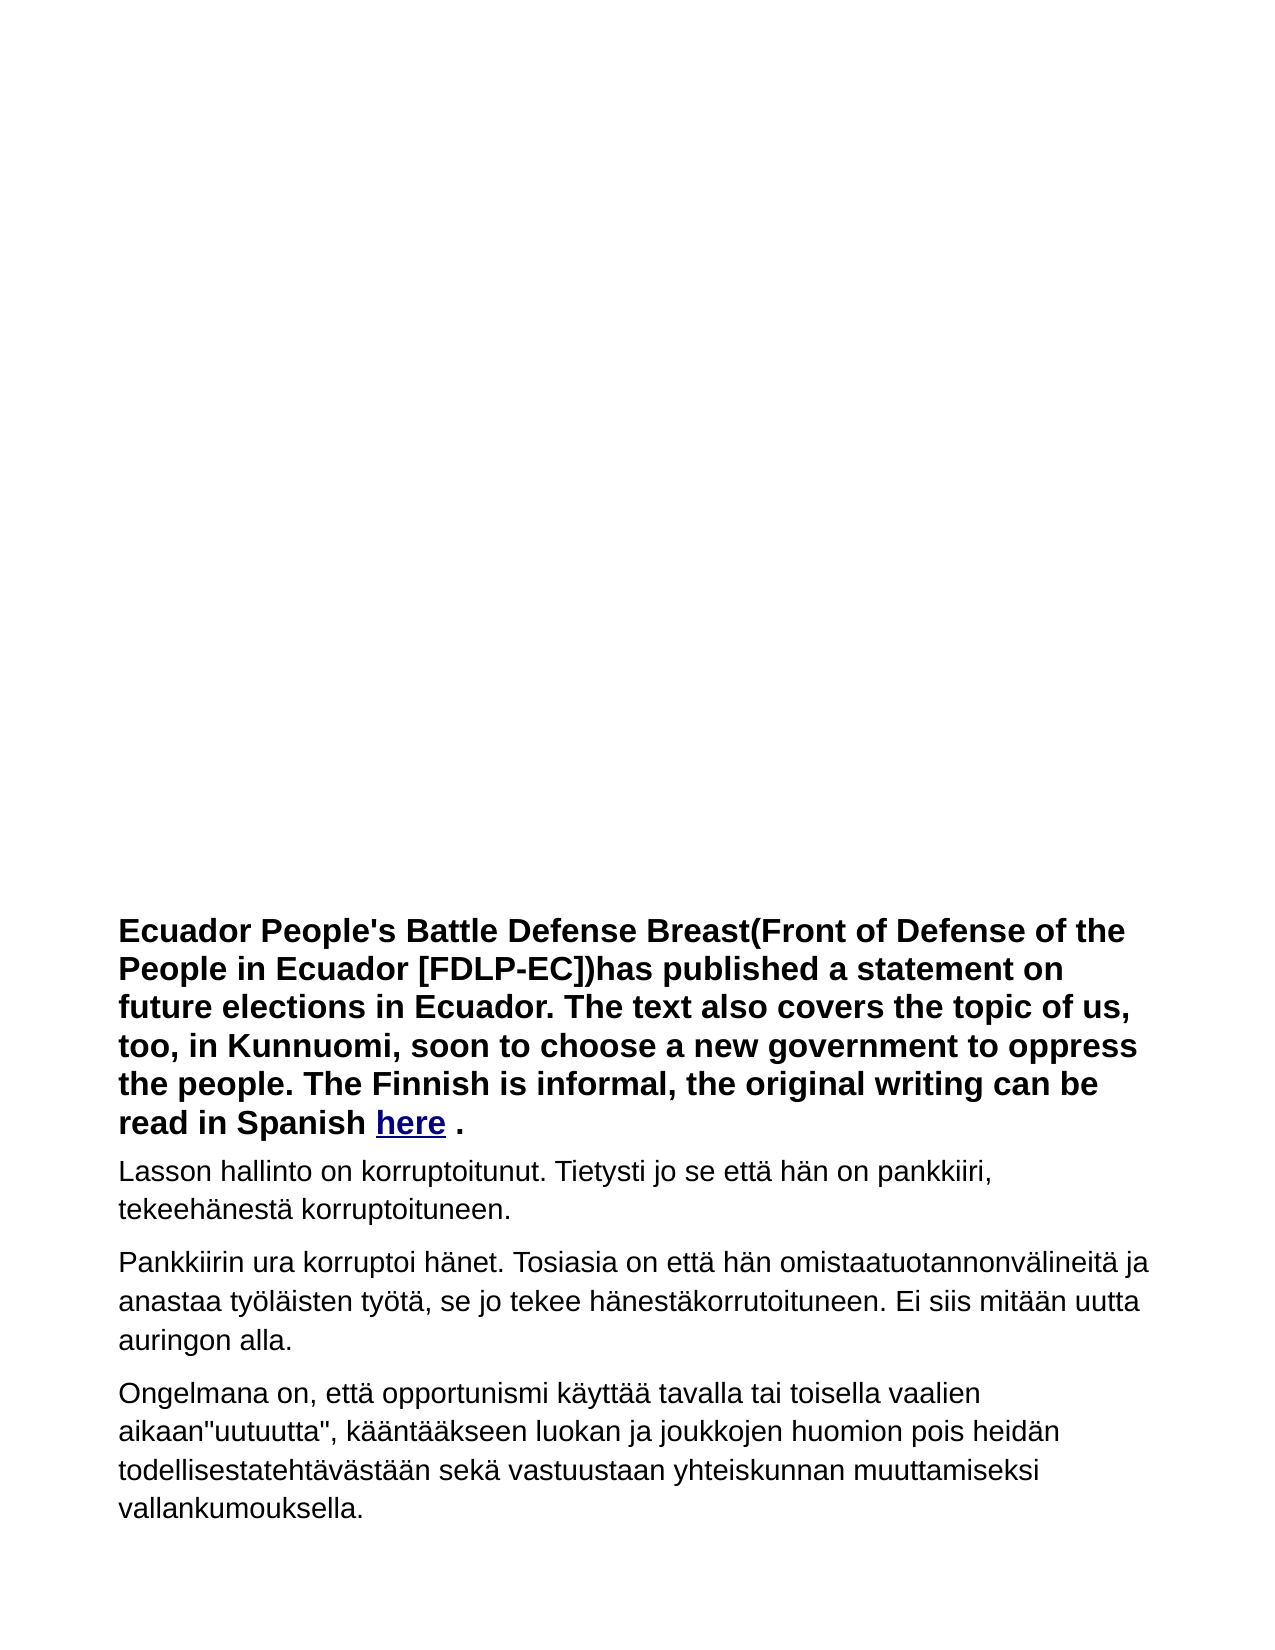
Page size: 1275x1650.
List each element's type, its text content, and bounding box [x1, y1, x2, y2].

subtitle Ecuador People's Battle Defense Breast(Front of Defense of the People in Ecuador [FDLP-EC])has published a statement on future elections in Ecuador. The text also covers the topic of us, too, in Kunnuomi, soon to choose a new government to oppress the people. The Finnish is informal, the original writing can be read in Spanish here . [118, 911, 1157, 1141]
text Lasson hallinto on korruptoitunut. Tietysti jo se että hän on pankkiiri, tekeehänestä korruptoituneen. [118, 1154, 1157, 1226]
text Ongelmana on, että opportunismi käyttää tavalla tai toisella vaalien aikaan"uutuutta", kääntääkseen luokan ja joukkojen huomion pois heidän todellisestatehtävästään sekä vastuustaan yhteiskunnan muuttamiseksi vallankumouksella. [118, 1376, 1157, 1525]
text Pankkiirin ura korruptoi hänet. Tosiasia on että hän omistaatuotannonvälineitä ja anastaa työläisten työtä, se jo tekee hänestäkorrutoituneen. Ei siis mitään uutta auringon alla. [118, 1245, 1157, 1356]
